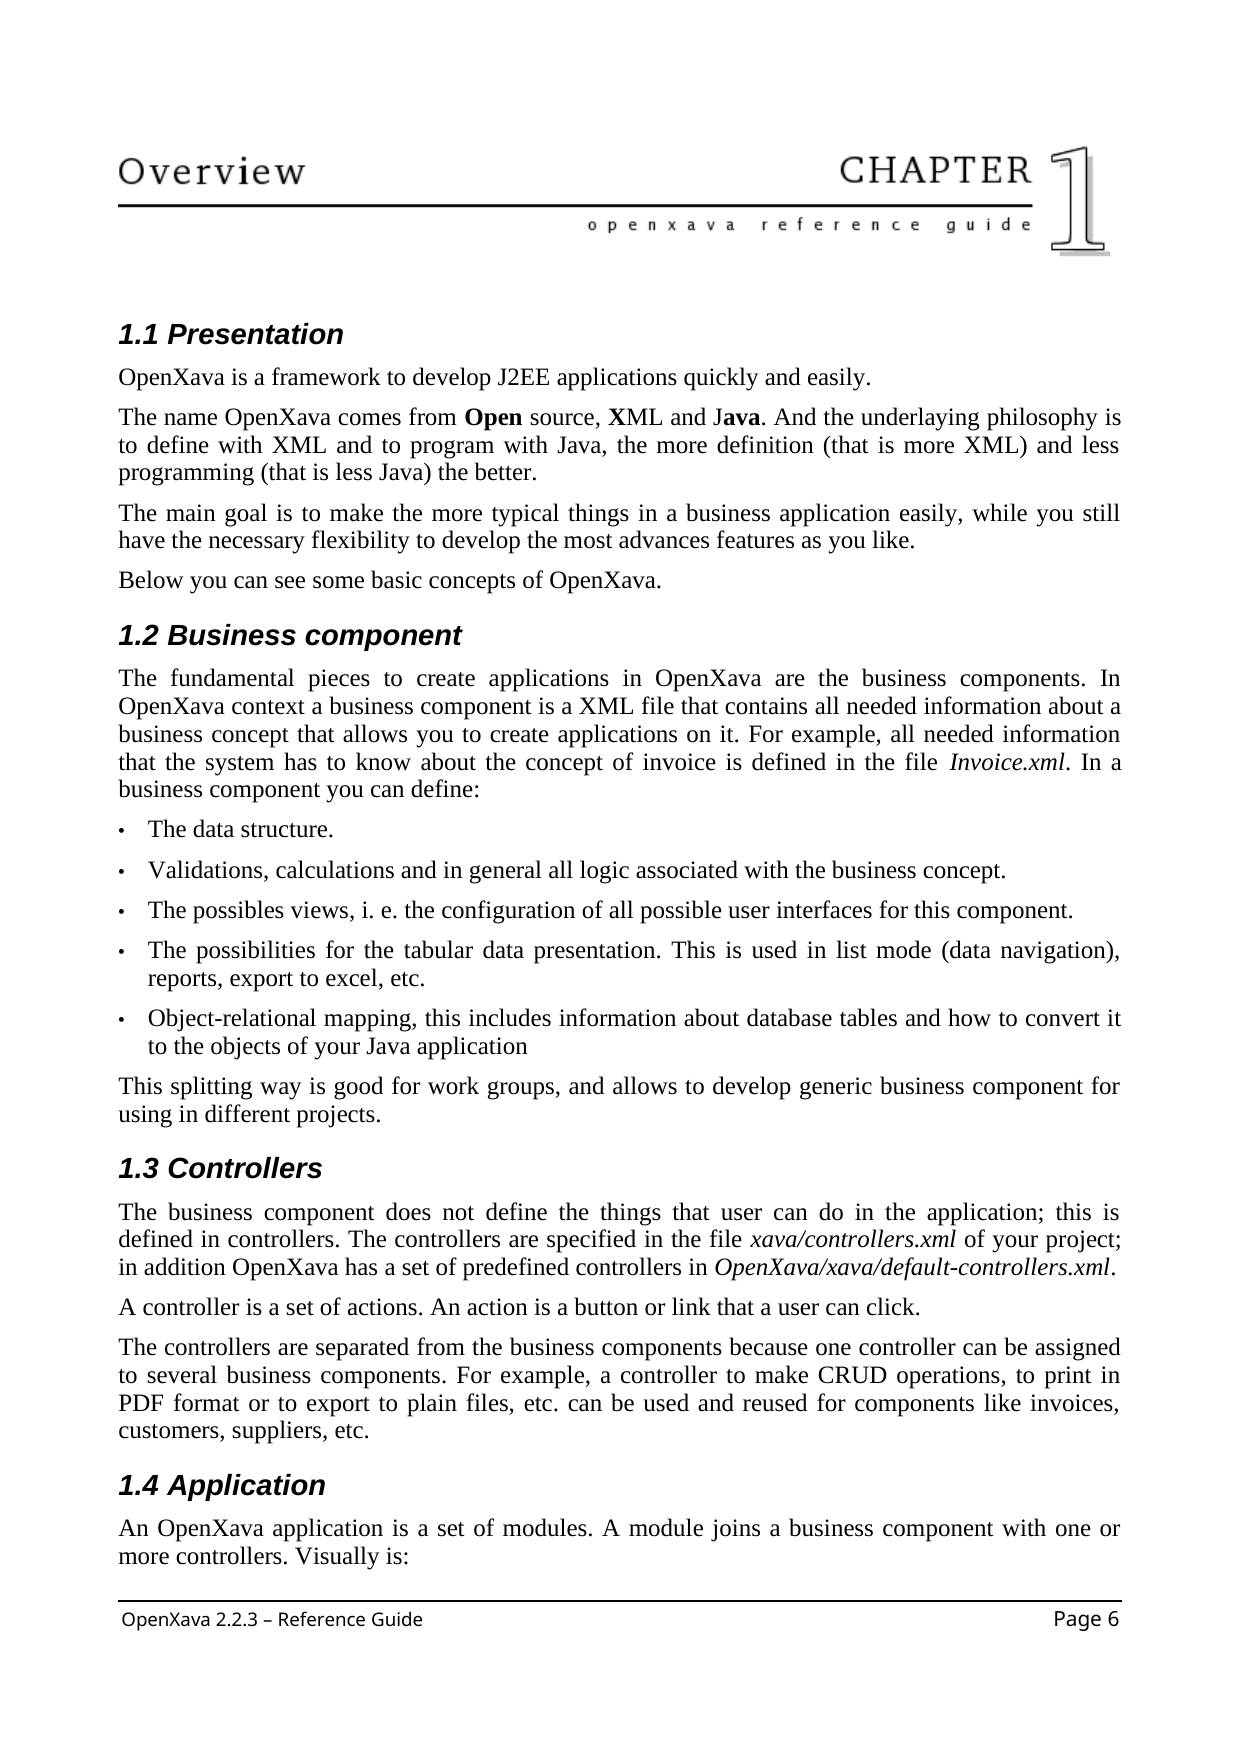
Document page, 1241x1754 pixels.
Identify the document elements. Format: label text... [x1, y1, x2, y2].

text A controller is a set of actions. An action is a button or link that a user can click. [118, 1293, 1122, 1321]
text The name OpenXava comes from Open source, XML and Java. And the underlaying philosophy is to define with XML and to program with Java, the more definition (that is more XML) and less programming (that is less Java) the better. [118, 403, 1122, 486]
list Validations, calculations and in general all logic associated with the business concept. [118, 856, 1122, 883]
subtitle Application [118, 1469, 1122, 1502]
subtitle Business component [118, 619, 1122, 652]
subtitle Controllers [118, 1152, 1122, 1185]
text An OpenXava application is a set of modules. A module joins a business component with one or more controllers. Visually is: [118, 1514, 1122, 1570]
text OpenXava is a framework to develop J2EE applications quickly and easily. [118, 363, 1122, 391]
text Below you can see some basic concepts of OpenXava. [118, 567, 1122, 594]
subtitle Presentation [118, 318, 1122, 350]
picture [118, 118, 1122, 288]
list Object-relational mapping, this includes information about database tables and how to convert it to the objects of your Java application [118, 1004, 1122, 1059]
text This splitting way is good for work groups, and allows to develop generic business component for using in different projects. [118, 1072, 1122, 1127]
list The possibles views, i. e. the configuration of all possible user interfaces for this component. [118, 896, 1122, 924]
text The main goal is to make the more typical things in a business application easily, while you still have the necessary flexibility to develop the most advances features as you like. [118, 499, 1122, 554]
text The fundamental pieces to create applications in OpenXava are the business components. In OpenXava context a business component is a XML file that contains all needed information about a business concept that allows you to create applications on it. For example, all needed information that the system has to know about the concept of invoice is defined in the file Invoice.xml. In a business component you can define: [118, 664, 1122, 803]
list The data structure. [118, 816, 1122, 843]
text The business component does not define the things that user can do in the application; this is defined in controllers. The controllers are specified in the file xava/controllers.xml of your project; in addition OpenXava has a set of predefined controllers in OpenXava/xava/default-controllers.xml. [118, 1198, 1122, 1281]
list The possibilities for the tabular data presentation. This is used in list mode (data navigation), reports, export to excel, etc. [118, 936, 1122, 992]
text The controllers are separated from the business components because one controller can be assigned to several business components. For example, a controller to make CRUD operations, to print in PDF format or to export to plain files, etc. can be used and reused for components like invoices, customers, suppliers, etc. [118, 1333, 1122, 1444]
subtitle Overview [118, 288, 1122, 293]
